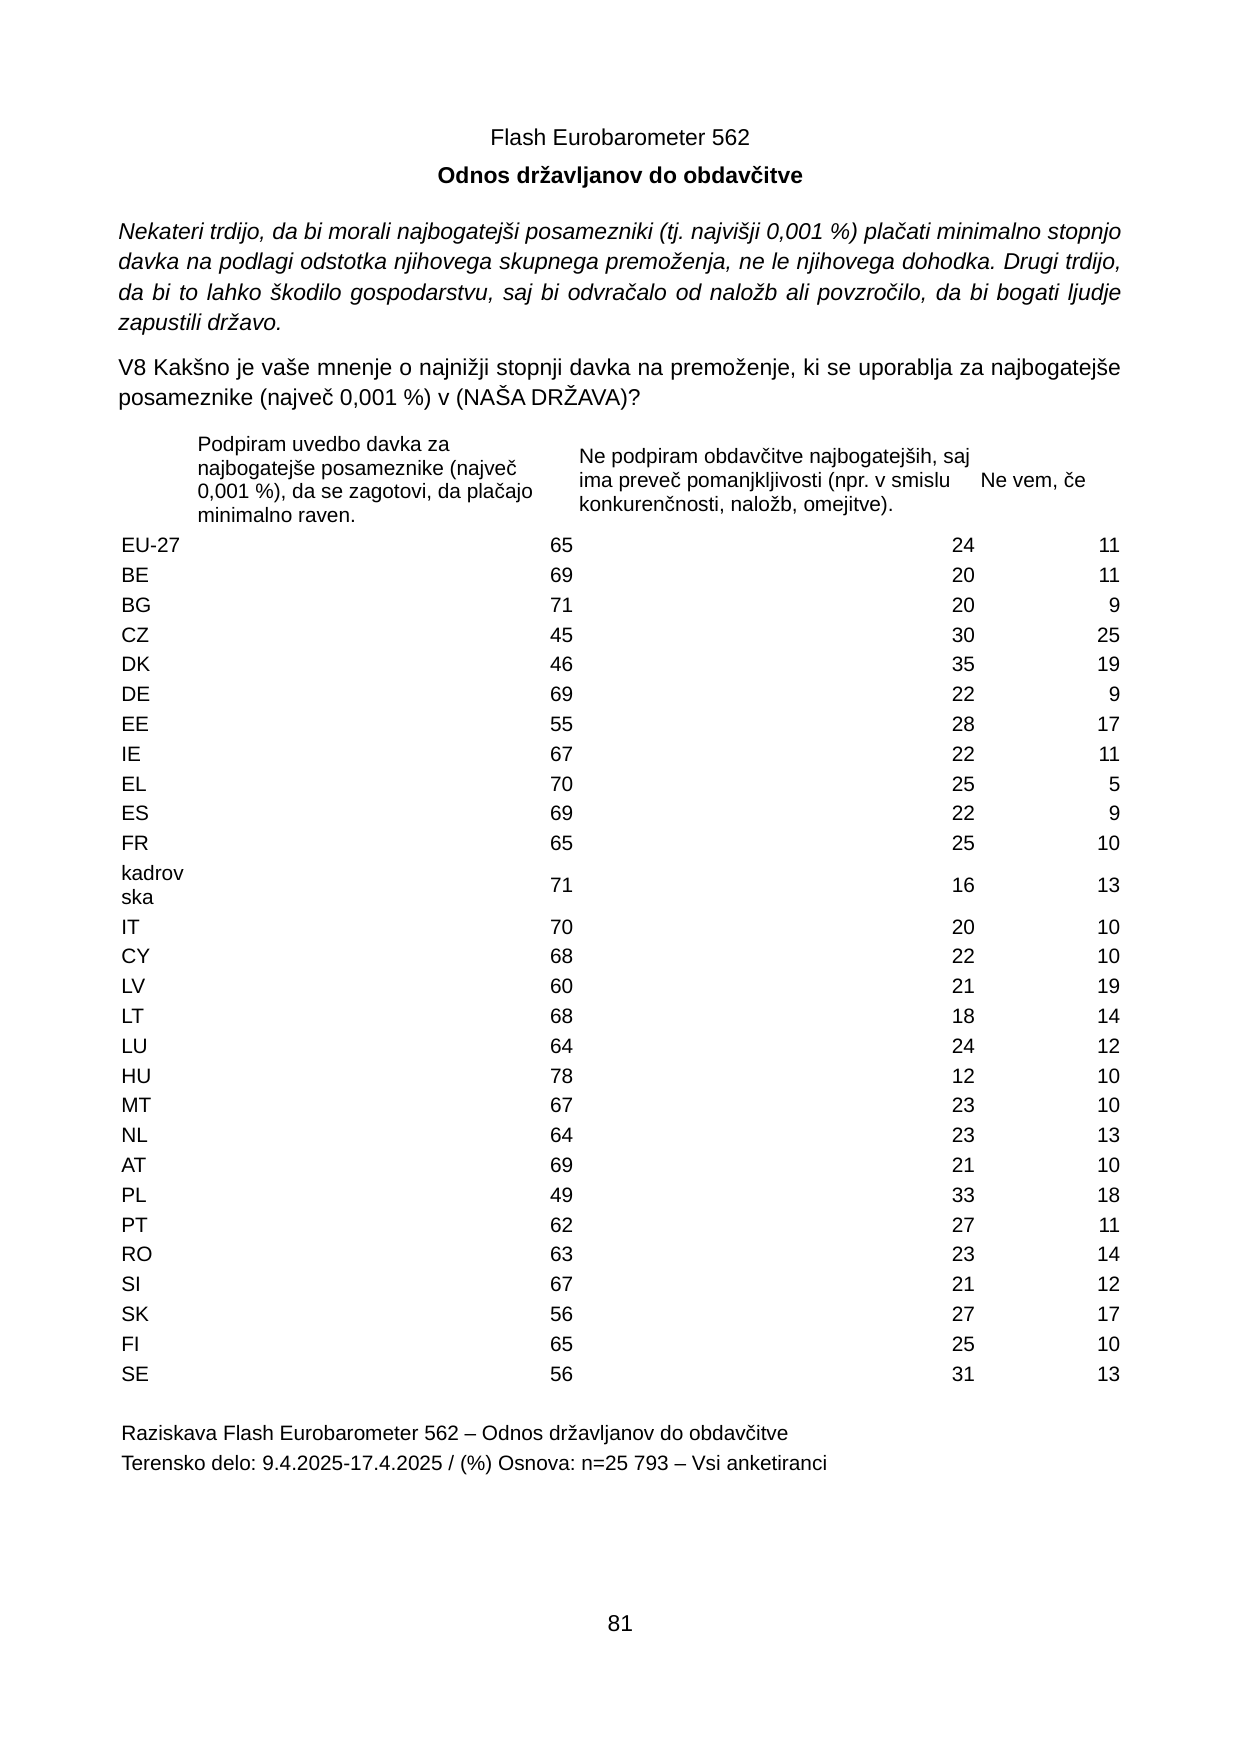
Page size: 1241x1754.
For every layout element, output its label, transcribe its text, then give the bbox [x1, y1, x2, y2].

table_cell PL [118, 1180, 194, 1209]
table_cell 17 [978, 1299, 1123, 1329]
table_cell 33 [576, 1180, 977, 1209]
table_cell IT [118, 912, 194, 941]
table_cell 10 [978, 828, 1123, 858]
table_cell 24 [576, 530, 977, 560]
table_cell DE [118, 679, 194, 709]
table_cell 70 [194, 912, 576, 941]
table_cell HU [118, 1061, 194, 1090]
table_cell 20 [576, 912, 977, 941]
table_cell [118, 1388, 194, 1418]
table_cell [576, 1388, 977, 1418]
table_cell 13 [978, 858, 1123, 912]
table_cell ES [118, 798, 194, 828]
table_cell 23 [576, 1239, 977, 1269]
table_cell 78 [194, 1061, 576, 1090]
table_cell 67 [194, 739, 576, 768]
table_cell 12 [576, 1061, 977, 1090]
table_cell CZ [118, 620, 194, 649]
table_cell 13 [978, 1359, 1123, 1388]
table_cell 69 [194, 679, 576, 709]
table_cell 68 [194, 1001, 576, 1031]
table_cell 9 [978, 798, 1123, 828]
table_cell 56 [194, 1299, 576, 1329]
table_cell DK [118, 649, 194, 679]
table_cell 11 [978, 560, 1123, 590]
table_cell 55 [194, 709, 576, 739]
table_cell 20 [576, 590, 977, 619]
table_cell 69 [194, 798, 576, 828]
table_cell Raziskava Flash Eurobarometer 562 – Odnos državljanov do obdavčitve [118, 1418, 1123, 1448]
table_cell 19 [978, 971, 1123, 1001]
table_cell 69 [194, 1150, 576, 1180]
table_header Ne vem, če [978, 429, 1123, 530]
table_cell 63 [194, 1239, 576, 1269]
table_cell 23 [576, 1090, 977, 1120]
table_cell FI [118, 1329, 194, 1358]
table_cell 11 [978, 530, 1123, 560]
table_cell 71 [194, 858, 576, 912]
table_cell CY [118, 941, 194, 971]
table_cell 23 [576, 1120, 977, 1150]
table_cell 67 [194, 1090, 576, 1120]
table_cell 27 [576, 1210, 977, 1239]
table_cell 11 [978, 1210, 1123, 1239]
table_cell IE [118, 739, 194, 768]
table_cell 70 [194, 769, 576, 798]
table_cell MT [118, 1090, 194, 1120]
table_cell 65 [194, 828, 576, 858]
table_cell 64 [194, 1120, 576, 1150]
table_cell 69 [194, 560, 576, 590]
table_cell 60 [194, 971, 576, 1001]
table_cell Terensko delo: 9.4.2025-17.4.2025 / (%) Osnova: n=25 793 – Vsi anketiranci [118, 1448, 1123, 1478]
table_cell FR [118, 828, 194, 858]
table_cell 10 [978, 941, 1123, 971]
table_cell 28 [576, 709, 977, 739]
table_cell 45 [194, 620, 576, 649]
table_cell NL [118, 1120, 194, 1150]
table_cell 10 [978, 1061, 1123, 1090]
table_cell 10 [978, 1329, 1123, 1358]
table_cell AT [118, 1150, 194, 1180]
table_cell 13 [978, 1120, 1123, 1150]
table_cell 10 [978, 1150, 1123, 1180]
table_cell 30 [576, 620, 977, 649]
table_cell [194, 1388, 576, 1418]
table_cell 21 [576, 1150, 977, 1180]
table_cell 65 [194, 1329, 576, 1358]
table_cell 25 [576, 1329, 977, 1358]
table_cell SE [118, 1359, 194, 1388]
table_cell SK [118, 1299, 194, 1329]
table_cell 16 [576, 858, 977, 912]
table_cell 22 [576, 798, 977, 828]
table_header [118, 429, 194, 530]
table_cell 14 [978, 1239, 1123, 1269]
table_cell 62 [194, 1210, 576, 1239]
table_cell 35 [576, 649, 977, 679]
table_cell 22 [576, 679, 977, 709]
table_cell 64 [194, 1031, 576, 1061]
table_cell 27 [576, 1299, 977, 1329]
table_cell 21 [576, 1269, 977, 1299]
table_cell 65 [194, 530, 576, 560]
table_cell [978, 1388, 1123, 1418]
table_cell 71 [194, 590, 576, 619]
table_cell EU-27 [118, 530, 194, 560]
table_cell 25 [978, 620, 1123, 649]
table_cell 21 [576, 971, 977, 1001]
table_cell 24 [576, 1031, 977, 1061]
table_cell 49 [194, 1180, 576, 1209]
table_cell 5 [978, 769, 1123, 798]
table_cell PT [118, 1210, 194, 1239]
table_cell 12 [978, 1269, 1123, 1299]
table_cell 67 [194, 1269, 576, 1299]
table_cell EE [118, 709, 194, 739]
table_cell 22 [576, 739, 977, 768]
text V8 Kakšno je vaše mnenje o najnižji stopnji davka na premoženje, ki se uporablja za najbogatejše posameznike (največ 0,001 %) v (NAŠA DRŽAVA)? [118, 353, 1122, 410]
table_cell SI [118, 1269, 194, 1299]
table_cell kadrovska [118, 858, 194, 912]
table_cell 25 [576, 769, 977, 798]
table_cell LV [118, 971, 194, 1001]
table_cell 19 [978, 649, 1123, 679]
table_cell 10 [978, 912, 1123, 941]
table_cell 68 [194, 941, 576, 971]
table_cell 46 [194, 649, 576, 679]
table_cell LU [118, 1031, 194, 1061]
table_cell LT [118, 1001, 194, 1031]
table_cell EL [118, 769, 194, 798]
table_cell 56 [194, 1359, 576, 1388]
table_cell 18 [978, 1180, 1123, 1209]
table_cell 12 [978, 1031, 1123, 1061]
table_cell 14 [978, 1001, 1123, 1031]
table_header Ne podpiram obdavčitve najbogatejših, saj ima preveč pomanjkljivosti (npr. v smislu konkurenčnosti, naložb, omejitve). [576, 429, 977, 530]
table_cell 31 [576, 1359, 977, 1388]
table_cell RO [118, 1239, 194, 1269]
text Nekateri trdijo, da bi morali najbogatejši posamezniki (tj. najvišji 0,001 %) plačati minimalno stopnjo davka na podlagi odstotka njihovega skupnega premoženja, ne le njihovega dohodka. Drugi trdijo, da bi to lahko škodilo gospodarstvu, saj bi odvračalo od naložb ali povzročilo, da bi bogati ljudje zapustili državo. [118, 218, 1122, 335]
table_header Podpiram uvedbo davka za najbogatejše posameznike (največ 0,001 %), da se zagotovi, da plačajo minimalno raven. [194, 429, 576, 530]
table_cell 9 [978, 590, 1123, 619]
table_cell 22 [576, 941, 977, 971]
table_cell 11 [978, 739, 1123, 768]
table_cell BG [118, 590, 194, 619]
table_cell 20 [576, 560, 977, 590]
table_cell BE [118, 560, 194, 590]
table_cell 18 [576, 1001, 977, 1031]
table_cell 9 [978, 679, 1123, 709]
table_cell 10 [978, 1090, 1123, 1120]
table_cell 25 [576, 828, 977, 858]
table_cell 17 [978, 709, 1123, 739]
